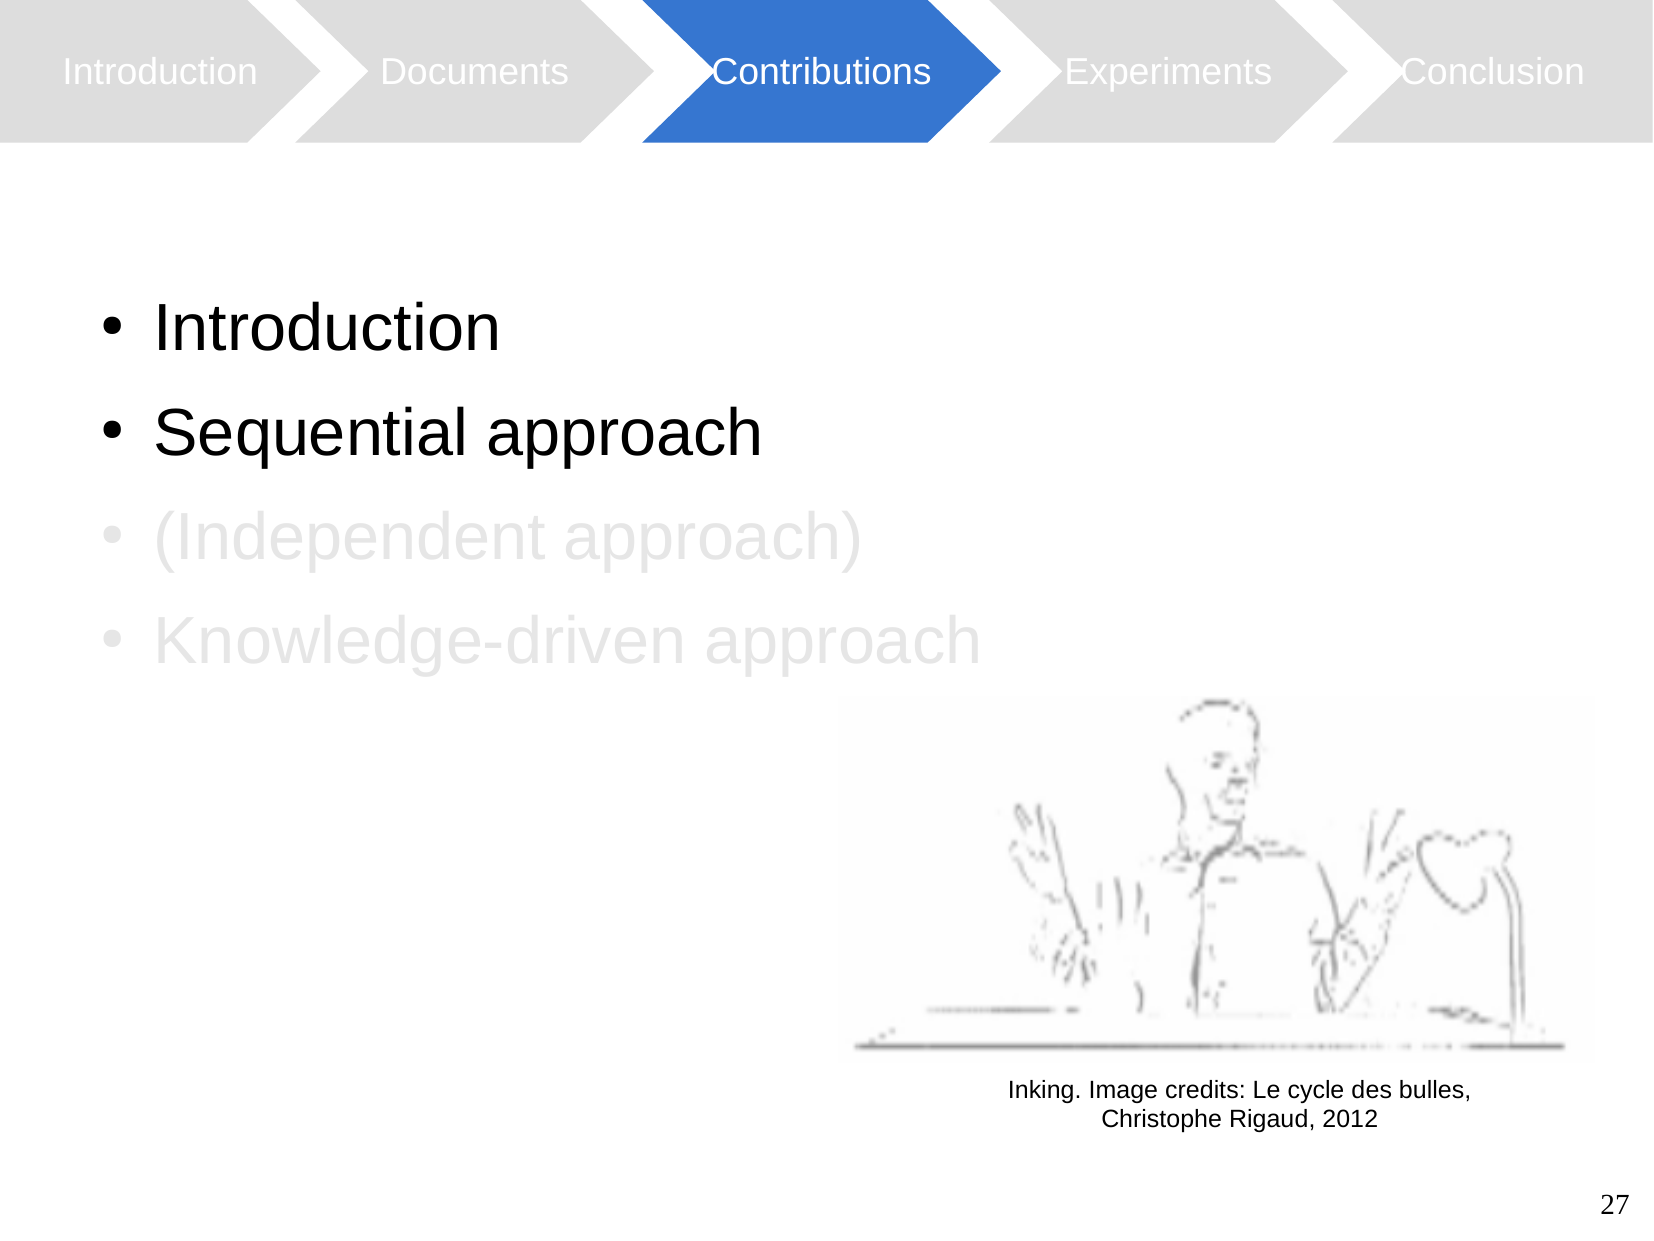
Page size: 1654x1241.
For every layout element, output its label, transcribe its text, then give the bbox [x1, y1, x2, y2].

text_box Documents [295, 0, 654, 143]
text_box [65, 485, 1052, 697]
text_box Experiments [989, 0, 1348, 143]
picture [838, 696, 1595, 1063]
list Introduction Sequential approach (Independent approach) Knowledge-driven approach [82, 290, 1217, 1010]
text_box Inking. Image credits: Le cycle des bulles, Christophe Rigaud, 2012 [962, 1068, 1518, 1140]
text_box Contributions [642, 0, 1001, 143]
text_box [65, 213, 1052, 391]
text_box Conclusion [1332, 0, 1653, 143]
text_box Introduction [0, 0, 321, 143]
